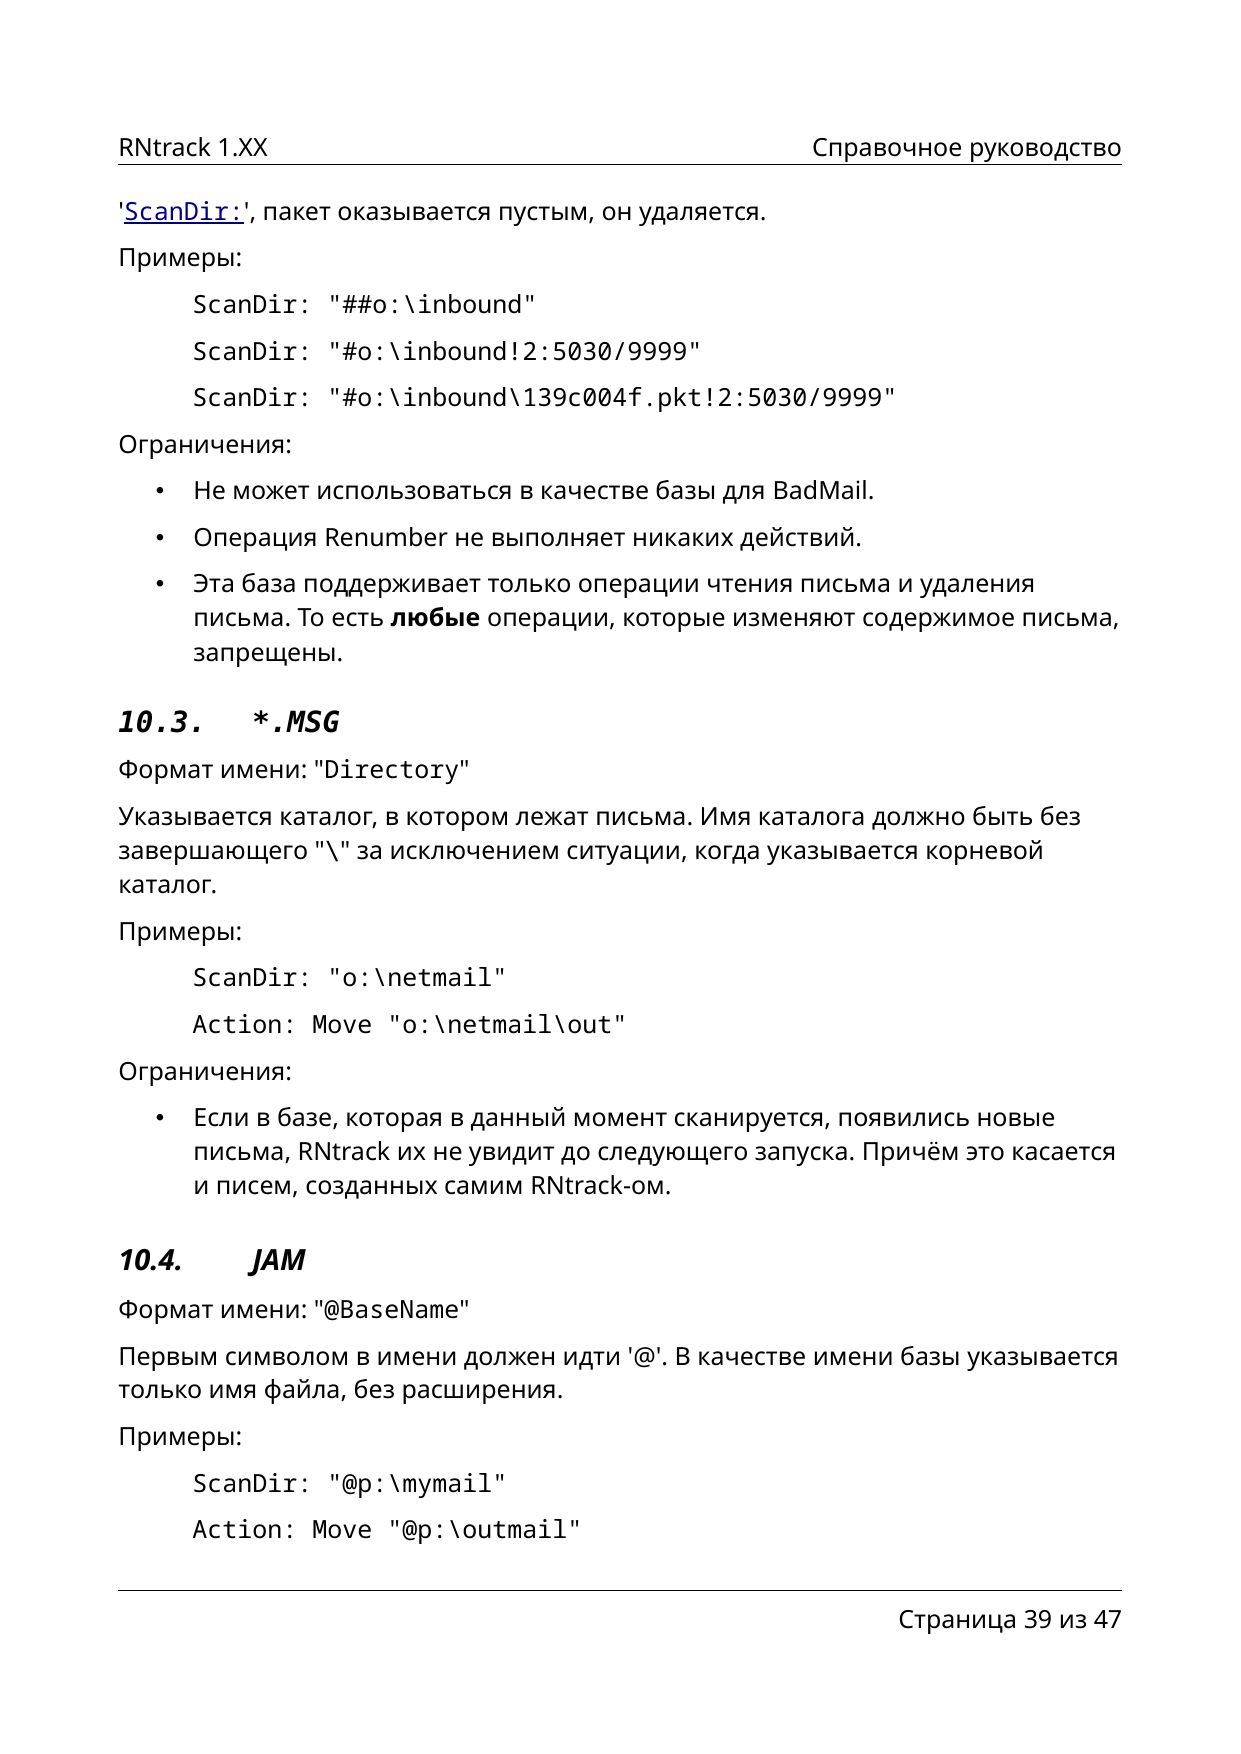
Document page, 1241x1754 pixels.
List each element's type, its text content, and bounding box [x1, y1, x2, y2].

text Action: Move "@p:\outmail" [192, 1512, 1122, 1546]
text Action: Move "o:\netmail\out" [192, 1007, 1122, 1041]
list Не может использоваться в качестве базы для BadMail. [156, 473, 1122, 507]
list Эта база поддерживает только операции чтения письма и удаления письма. То есть любые операции, которые изменяют содержимое письма, запрещены. [156, 566, 1122, 668]
text ScanDir: "#o:\inbound\139c004f.pkt!2:5030/9999" [192, 380, 1122, 414]
text ScanDir: "o:\netmail" [192, 960, 1122, 994]
text ScanDir: "##o:\inbound" [192, 287, 1122, 321]
text 'ScanDir:', пакет оказывается пустым, он удаляется. [118, 193, 1122, 228]
subtitle JAM [118, 1239, 1122, 1279]
text Примеры: [118, 1419, 1122, 1453]
text Первым символом в имени должен идти '@'. В качестве имени базы указывается только имя файла, без расширения. [118, 1338, 1122, 1406]
text Примеры: [118, 240, 1122, 274]
text Указывается каталог, в котором лежат письма. Имя каталога должно быть без завершающего "\" за исключением ситуации, когда указывается корневой каталог. [118, 799, 1122, 901]
text Формат имени: "@BaseName" [118, 1292, 1122, 1326]
text Ограничения: [118, 1053, 1122, 1087]
subtitle *.MSG [118, 706, 1122, 740]
text ScanDir: "#o:\inbound!2:5030/9999" [192, 333, 1122, 367]
text Ограничения: [118, 426, 1122, 460]
text Формат имени: "Directory" [118, 752, 1122, 786]
text Примеры: [118, 913, 1122, 947]
list Если в базе, которая в данный момент сканируется, появились новые письма, RNtrack их не увидит до следующего запуска. Причём это касается и писем, созданных самим RNtrack-ом. [156, 1100, 1122, 1202]
text ScanDir: "@p:\mymail" [192, 1465, 1122, 1499]
list Операция Renumber не выполняет никаких действий. [156, 519, 1122, 553]
